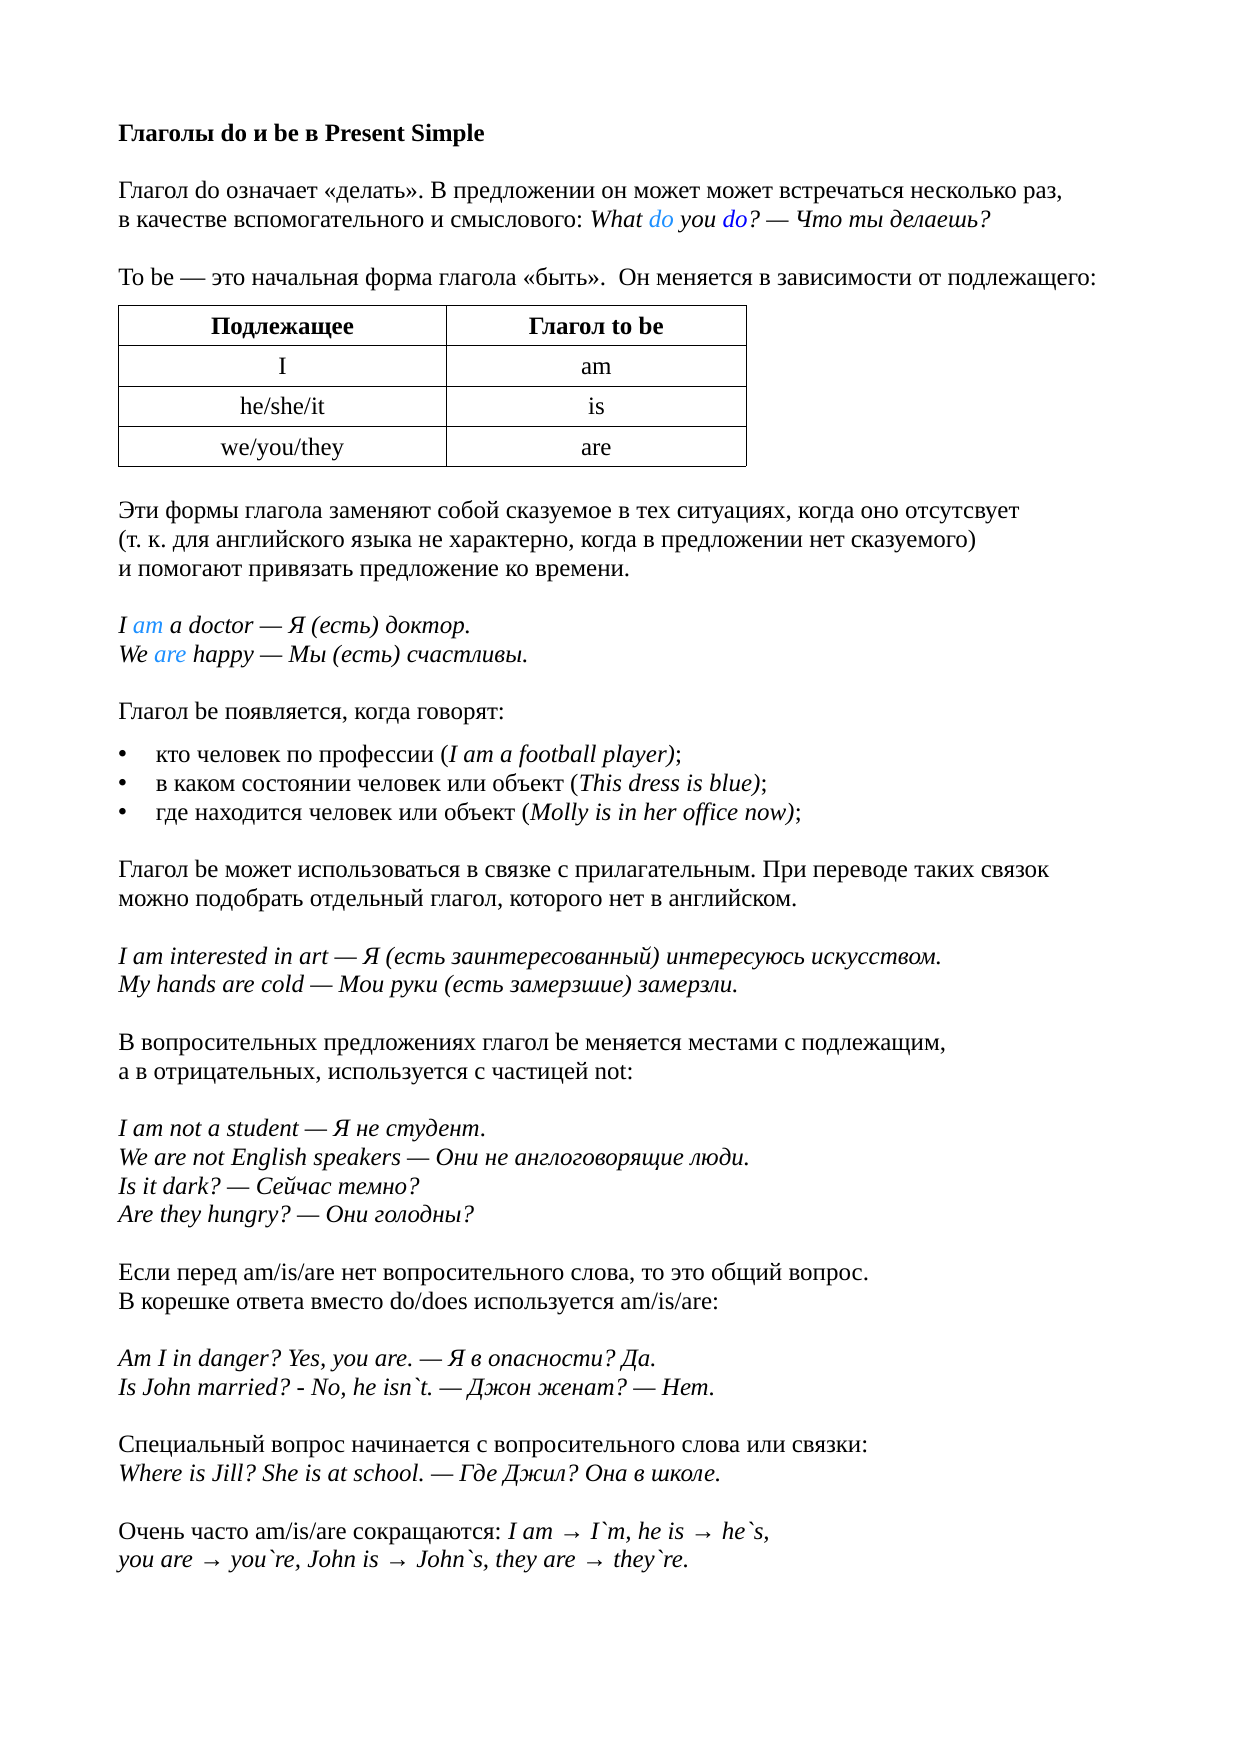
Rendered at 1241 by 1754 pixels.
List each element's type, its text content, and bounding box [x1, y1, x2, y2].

text (т. к. для английского языка не характерно, когда в предложении нет сказуемого) [118, 524, 1122, 553]
text и помогают привязать предложение ко времени. [118, 553, 1122, 581]
table_cell we/you/they [119, 427, 446, 466]
text My hands are cold — Мои руки (есть замерзшие) замерзли. [118, 969, 1122, 998]
text В вопросительных предложениях глагол be меняется местами с подлежащим, [118, 1027, 1122, 1056]
text Is John married? - No, he isn`t. — Джон женат? — Нет. [118, 1372, 1122, 1401]
list кто человек по профессии (I am a football player); [118, 739, 1122, 768]
text Is it dark? — Сейчас темно? [118, 1171, 1122, 1199]
text Глагол be появляется, когда говорят: [118, 696, 1122, 725]
table_cell he/she/it [119, 387, 446, 426]
table_cell is [447, 387, 746, 426]
text В корешке ответа вместо do/does используется am/is/are: [118, 1286, 1122, 1314]
text Специальный вопрос начинается с вопросительного слова или связки: [118, 1429, 1122, 1458]
text To be — это начальная форма глагола «быть». Он меняется в зависимости от подлежащего: [118, 262, 1122, 291]
text Если перед am/is/are нет вопросительного слова, то это общий вопрос. [118, 1257, 1122, 1286]
text Глаголы do и be в Present Simple [118, 118, 1122, 147]
text Am I in danger? Yes, you are. — Я в опасности? Да. [118, 1343, 1122, 1372]
table_cell I [119, 346, 446, 386]
list где находится человек или объект (Molly is in her office now); [118, 797, 1122, 826]
text а в отрицательных, используется с частицей not: [118, 1056, 1122, 1084]
text в качестве вспомогательного и смыслового: What do you do? — Что ты делаешь? [118, 204, 1122, 233]
text We are happy — Мы (есть) счастливы. [118, 639, 1122, 668]
table_header Глагол to be [447, 306, 746, 345]
table_header Подлежащее [119, 306, 446, 345]
text Глагол be может использоваться в связке с прилагательным. При переводе таких связок можно подобрать отдельный глагол, которого нет в английском. [118, 854, 1122, 912]
text Эти формы глагола заменяют собой сказуемое в тех ситуациях, когда оно отсутсвует [118, 495, 1122, 524]
text I am not a student — Я не студент. [118, 1113, 1122, 1142]
text We are not English speakers — Они не англоговорящие люди. [118, 1142, 1122, 1171]
text you are → you`re, John is → John`s, they are → they`re. [118, 1544, 1122, 1573]
table_cell are [447, 427, 746, 466]
text Очень часто am/is/are сокращаются: I am → I`m, he is → he`s, [118, 1516, 1122, 1544]
text Are they hungry? — Они голодны? [118, 1199, 1122, 1228]
text I am interested in art — Я (есть заинтересованный) интересуюсь искусством. [118, 941, 1122, 969]
text Where is Jill? She is at school. — Где Джил? Она в школе. [118, 1458, 1122, 1487]
table_cell am [447, 346, 746, 386]
list в каком состоянии человек или объект (This dress is blue); [118, 768, 1122, 797]
text Глагол do означает «делать». В предложении он может может встречаться несколько раз, [118, 176, 1122, 204]
text I am a doctor — Я (есть) доктор. [118, 610, 1122, 639]
